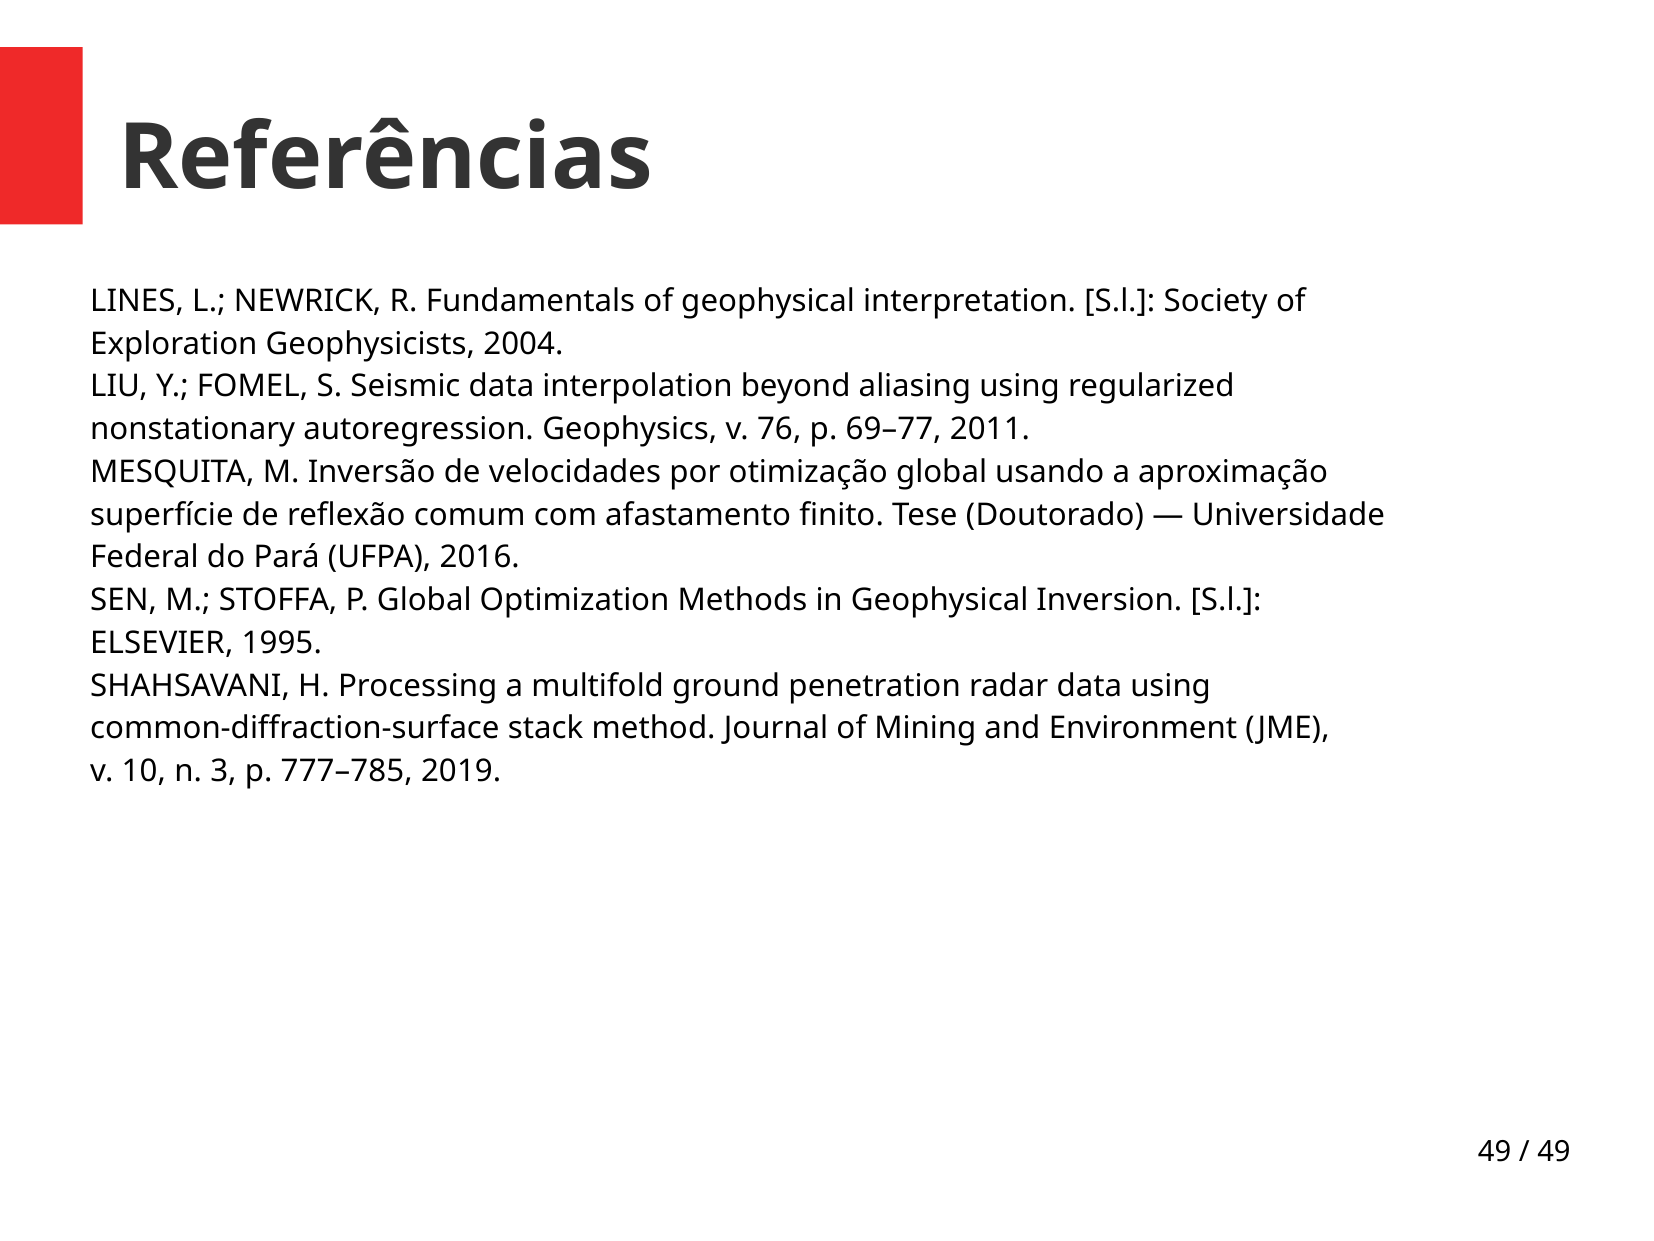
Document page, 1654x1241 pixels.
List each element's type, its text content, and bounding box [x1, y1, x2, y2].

text_box LINES, L.; NEWRICK, R. Fundamentals of geophysical interpretation. [S.l.]: Society of Exploration Geophysicists, 2004. LIU, Y.; FOMEL, S. Seismic data interpolation beyond aliasing using regularized nonstationary autoregression. Geophysics, v. 76, p. 69–77, 2011. MESQUITA, M. Inversão de velocidades por otimização global usando a aproximação superfície de reflexão comum com afastamento finito. Tese (Doutorado) — Universidade Federal do Pará (UFPA), 2016. SEN, M.; STOFFA, P. Global Optimization Methods in Geophysical Inversion. [S.l.]: ELSEVIER, 1995. SHAHSAVANI, H. Processing a multifold ground penetration radar data using common-diffraction-surface stack method. Journal of Mining and Environment (JME), v. 10, n. 3, p. 777–785, 2019. [75, 270, 1489, 721]
title Referências [118, 49, 1571, 257]
